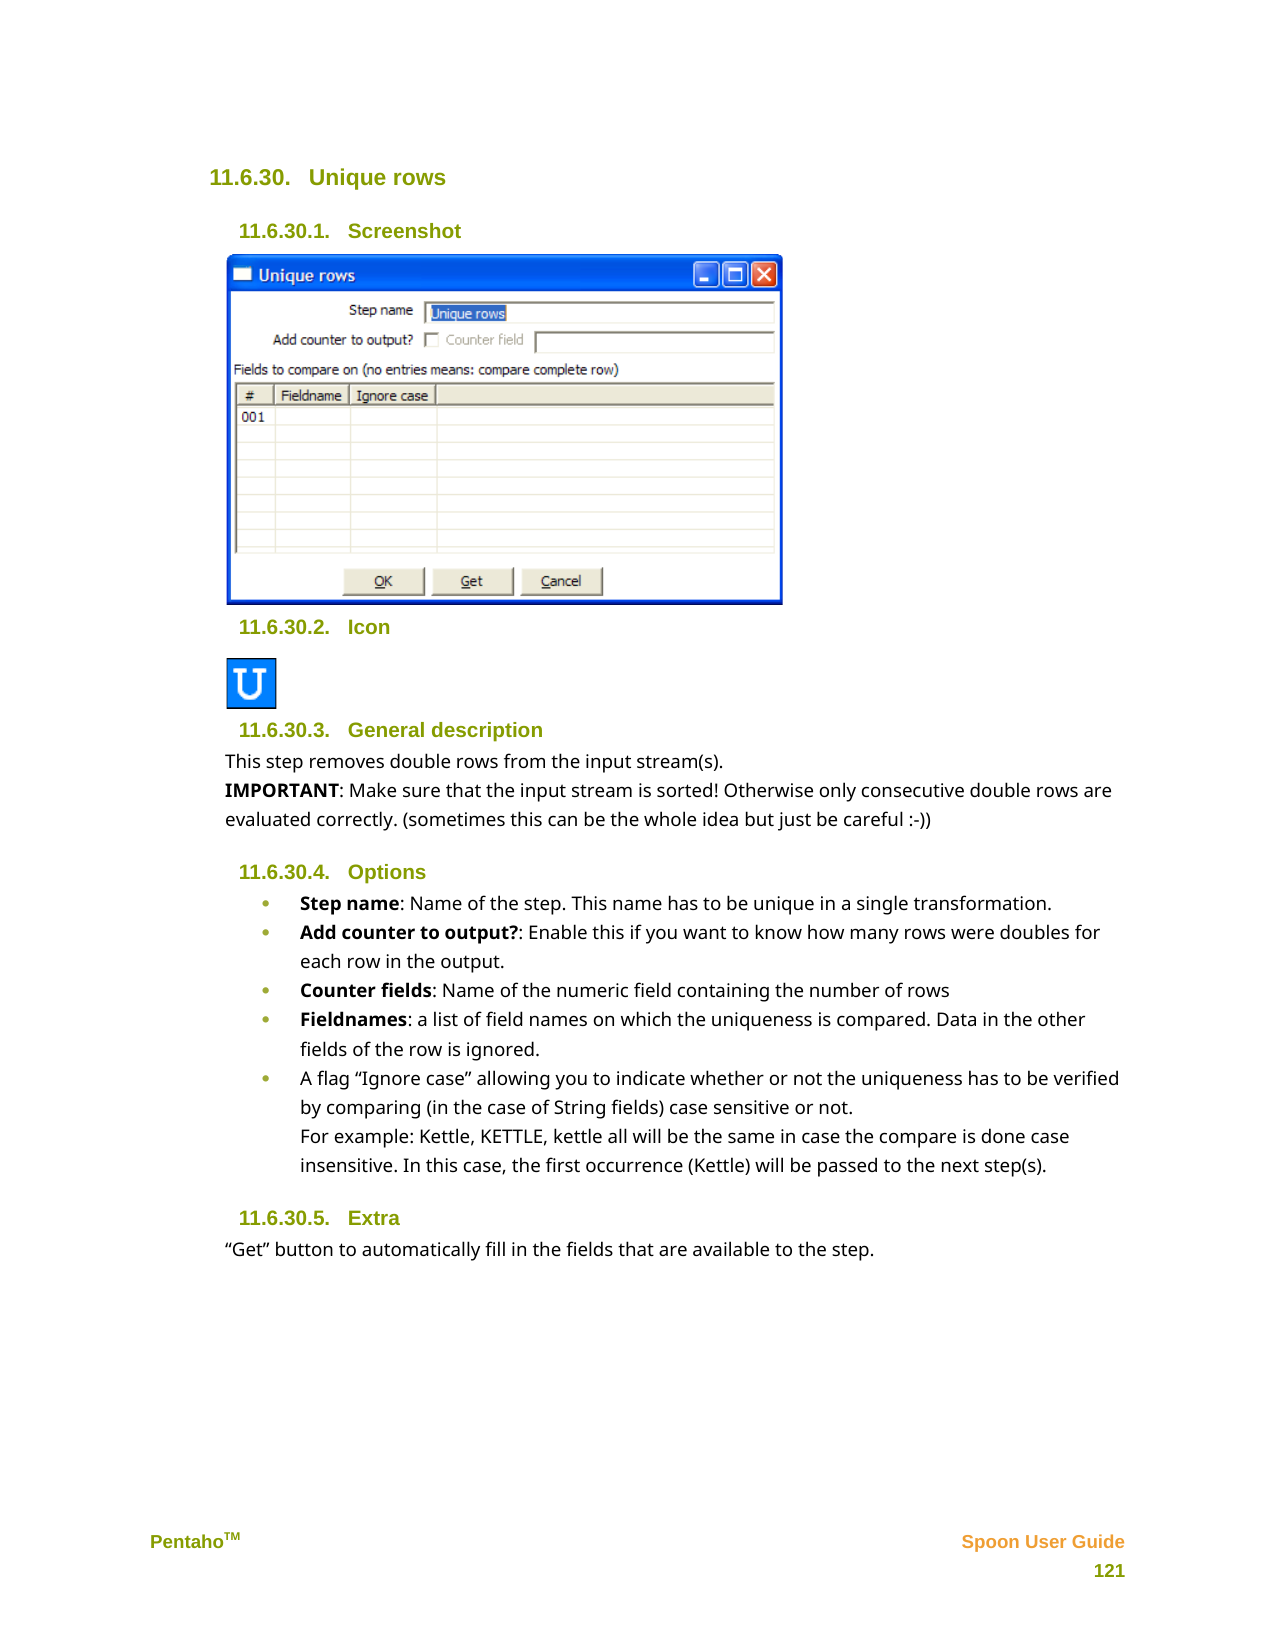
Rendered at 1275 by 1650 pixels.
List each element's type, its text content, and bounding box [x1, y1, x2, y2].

text This step removes double rows from the input stream(s). [225, 745, 1125, 774]
subtitle Options [239, 851, 1125, 886]
list Add counter to output?: Enable this if you want to know how many rows were doubles for each row in the output. [262, 916, 1125, 974]
text For example: Kettle, KETTLE, kettle all will be the same in case the compare is done case insensitive. In this case, the first occurrence (Kettle) will be passed to the next step(s). [300, 1120, 1125, 1178]
list Counter fields: Name of the numeric field containing the number of rows [262, 974, 1125, 1003]
text “Get” button to automatically fill in the fields that are available to the step. [225, 1233, 1125, 1262]
text IMPORTANT: Make sure that the input stream is sorted! Otherwise only consecutive double rows are evaluated correctly. (sometimes this can be the whole idea but just be careful :-)) [225, 774, 1125, 833]
subtitle Icon [239, 264, 1125, 641]
subtitle Screenshot [239, 211, 1125, 246]
subtitle Extra [239, 1197, 1125, 1232]
picture [226, 658, 277, 709]
list Step name: Name of the step. This name has to be unique in a single transformation. [262, 887, 1125, 916]
subtitle Unique rows [209, 157, 1125, 192]
list Fieldnames: a list of field names on which the uniqueness is compared. Data in the other fields of the row is ignored. [262, 1003, 1125, 1062]
list A flag “Ignore case” allowing you to indicate whether or not the uniqueness has to be verified by comparing (in the case of String fields) case sensitive or not. [262, 1062, 1125, 1120]
subtitle General description [239, 660, 1125, 744]
